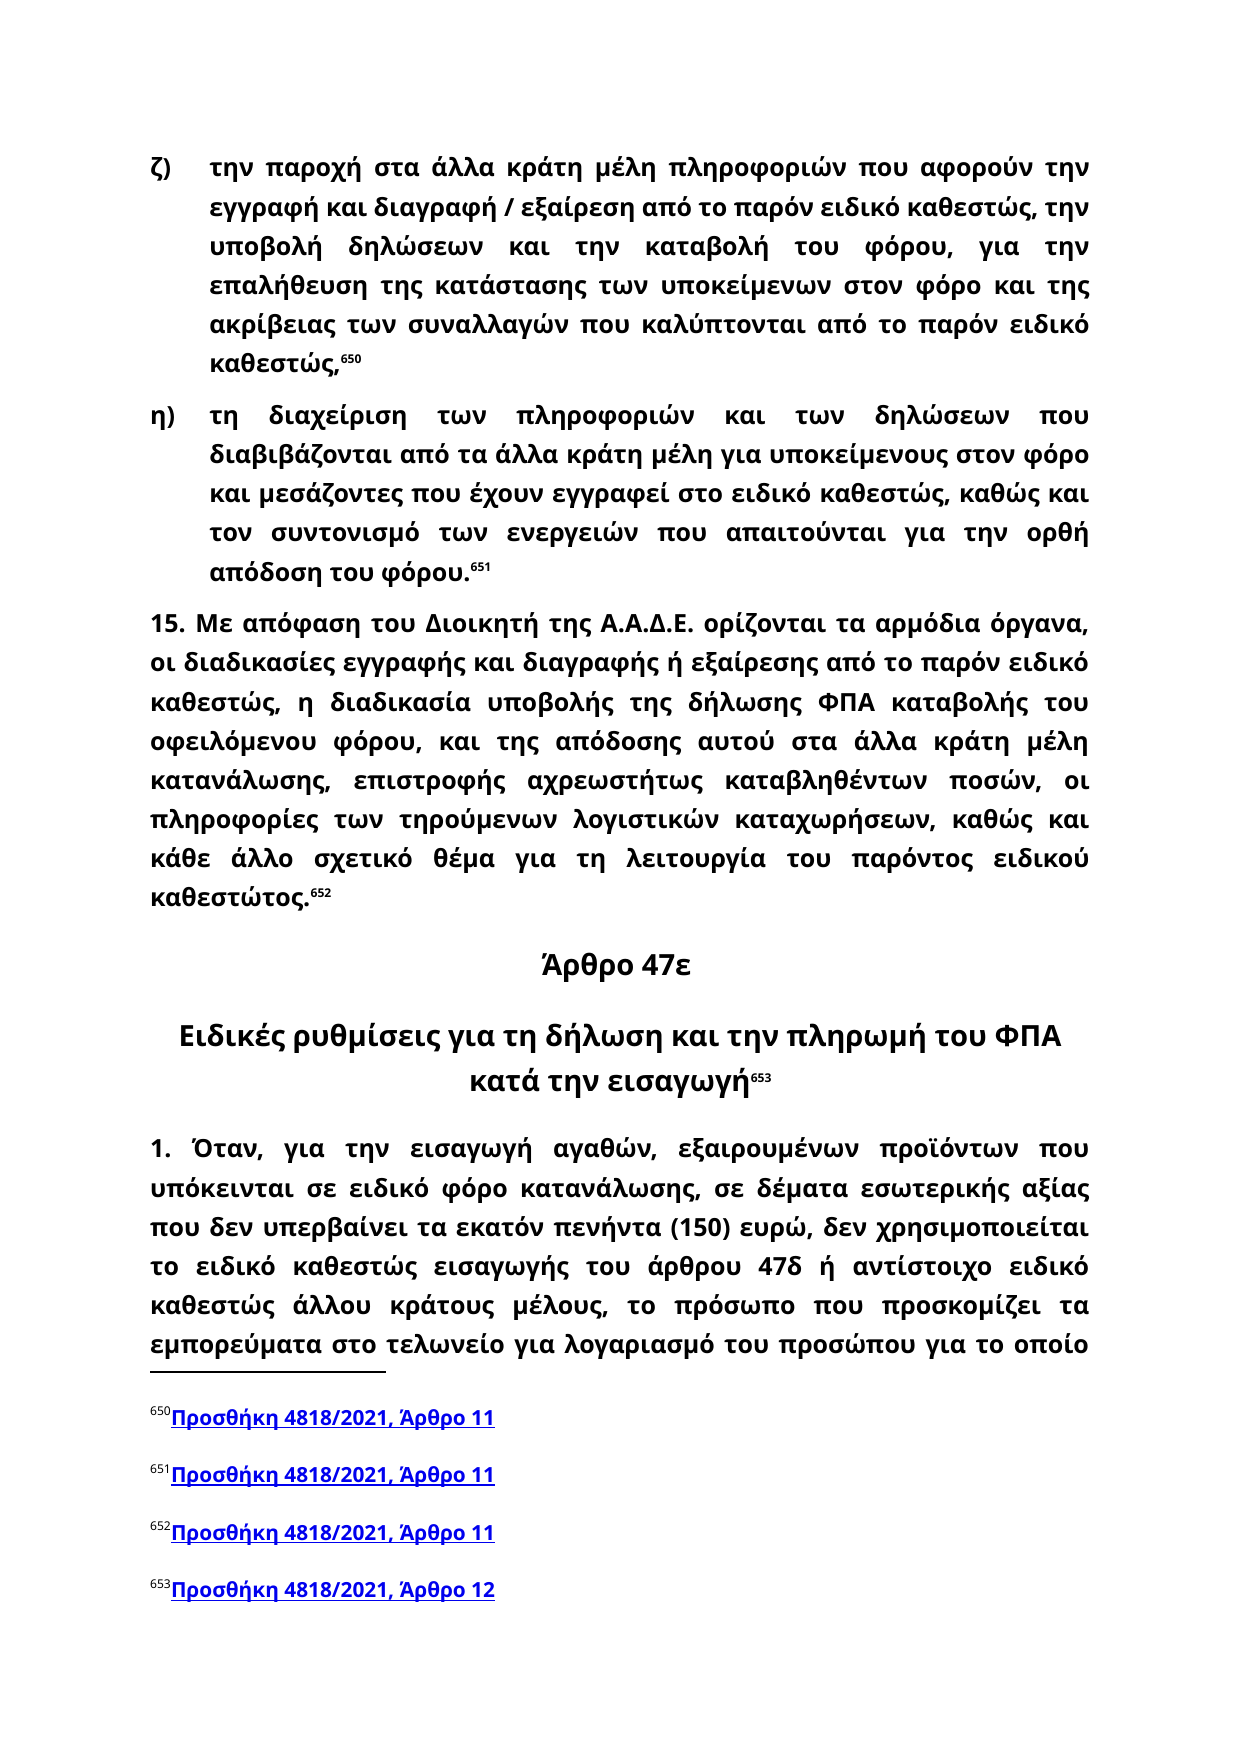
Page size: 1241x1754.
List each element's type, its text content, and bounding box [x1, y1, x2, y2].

list η) τη διαχείριση των πληροφοριών και των δηλώσεων που διαβιβάζονται από τα άλλα κράτη μέλη για υποκείμενους στον φόρο και μεσάζοντες που έχουν εγγραφεί στο ειδικό καθεστώς, καθώς και τον συντονισμό των ενεργειών που απαιτούνται για την ορθή απόδοση του φόρου. [150, 397, 1090, 588]
text Προσθήκη 4818/2021, Άρθρο 11 [150, 1403, 1090, 1431]
text Προσθήκη 4818/2021, Άρθρο 11 [150, 1460, 1090, 1489]
subtitle Ειδικές ρυθμίσεις για τη δήλωση και την πληρωμή του ΦΠΑ κατά την εισαγωγή [150, 1015, 1090, 1100]
subtitle Άρθρο 47ε [150, 944, 1090, 984]
text Προσθήκη 4818/2021, Άρθρο 11 [150, 1518, 1090, 1546]
text 15. Με απόφαση του Διοικητή της Α.Α.Δ.Ε. ορίζονται τα αρμόδια όργανα, οι διαδικασίες εγγραφής και διαγραφής ή εξαίρεσης από το παρόν ειδικό καθεστώς, η διαδικασία υποβολής της δήλωσης ΦΠΑ καταβολής του οφειλόμενου φόρου, και της απόδοσης αυτού στα άλλα κράτη μέλη κατανάλωσης, επιστροφής αχρεωστήτως καταβληθέντων ποσών, οι πληροφορίες των τηρούμενων λογιστικών καταχωρήσεων, καθώς και κάθε άλλο σχετικό θέμα για τη λειτουργία του παρόντος ειδικού καθεστώτος. [150, 606, 1090, 914]
text 1. Όταν, για την εισαγωγή αγαθών, εξαιρουμένων προϊόντων που υπόκεινται σε ειδικό φόρο κατανάλωσης, σε δέματα εσωτερικής αξίας που δεν υπερβαίνει τα εκατόν πενήντα (150) ευρώ, δεν χρησιμοποιείται το ειδικό καθεστώς εισαγωγής του άρθρου 47δ ή αντίστοιχο ειδικό καθεστώς άλλου κράτους μέλους, το πρόσωπο που προσκομίζει τα εμπορεύματα στο τελωνείο για λογαριασμό του προσώπου για το οποίο [150, 1131, 1090, 1361]
list ζ) την παροχή στα άλλα κράτη μέλη πληροφοριών που αφορούν την εγγραφή και διαγραφή / εξαίρεση από το παρόν ειδικό καθεστώς, την υποβολή δηλώσεων και την καταβολή του φόρου, για την επαλήθευση της κατάστασης των υποκείμενων στον φόρο και της ακρίβειας των συναλλαγών που καλύπτονται από το παρόν ειδικό καθεστώς, [150, 150, 1090, 380]
text Προσθήκη 4818/2021, Άρθρο 12 [150, 1576, 1090, 1604]
